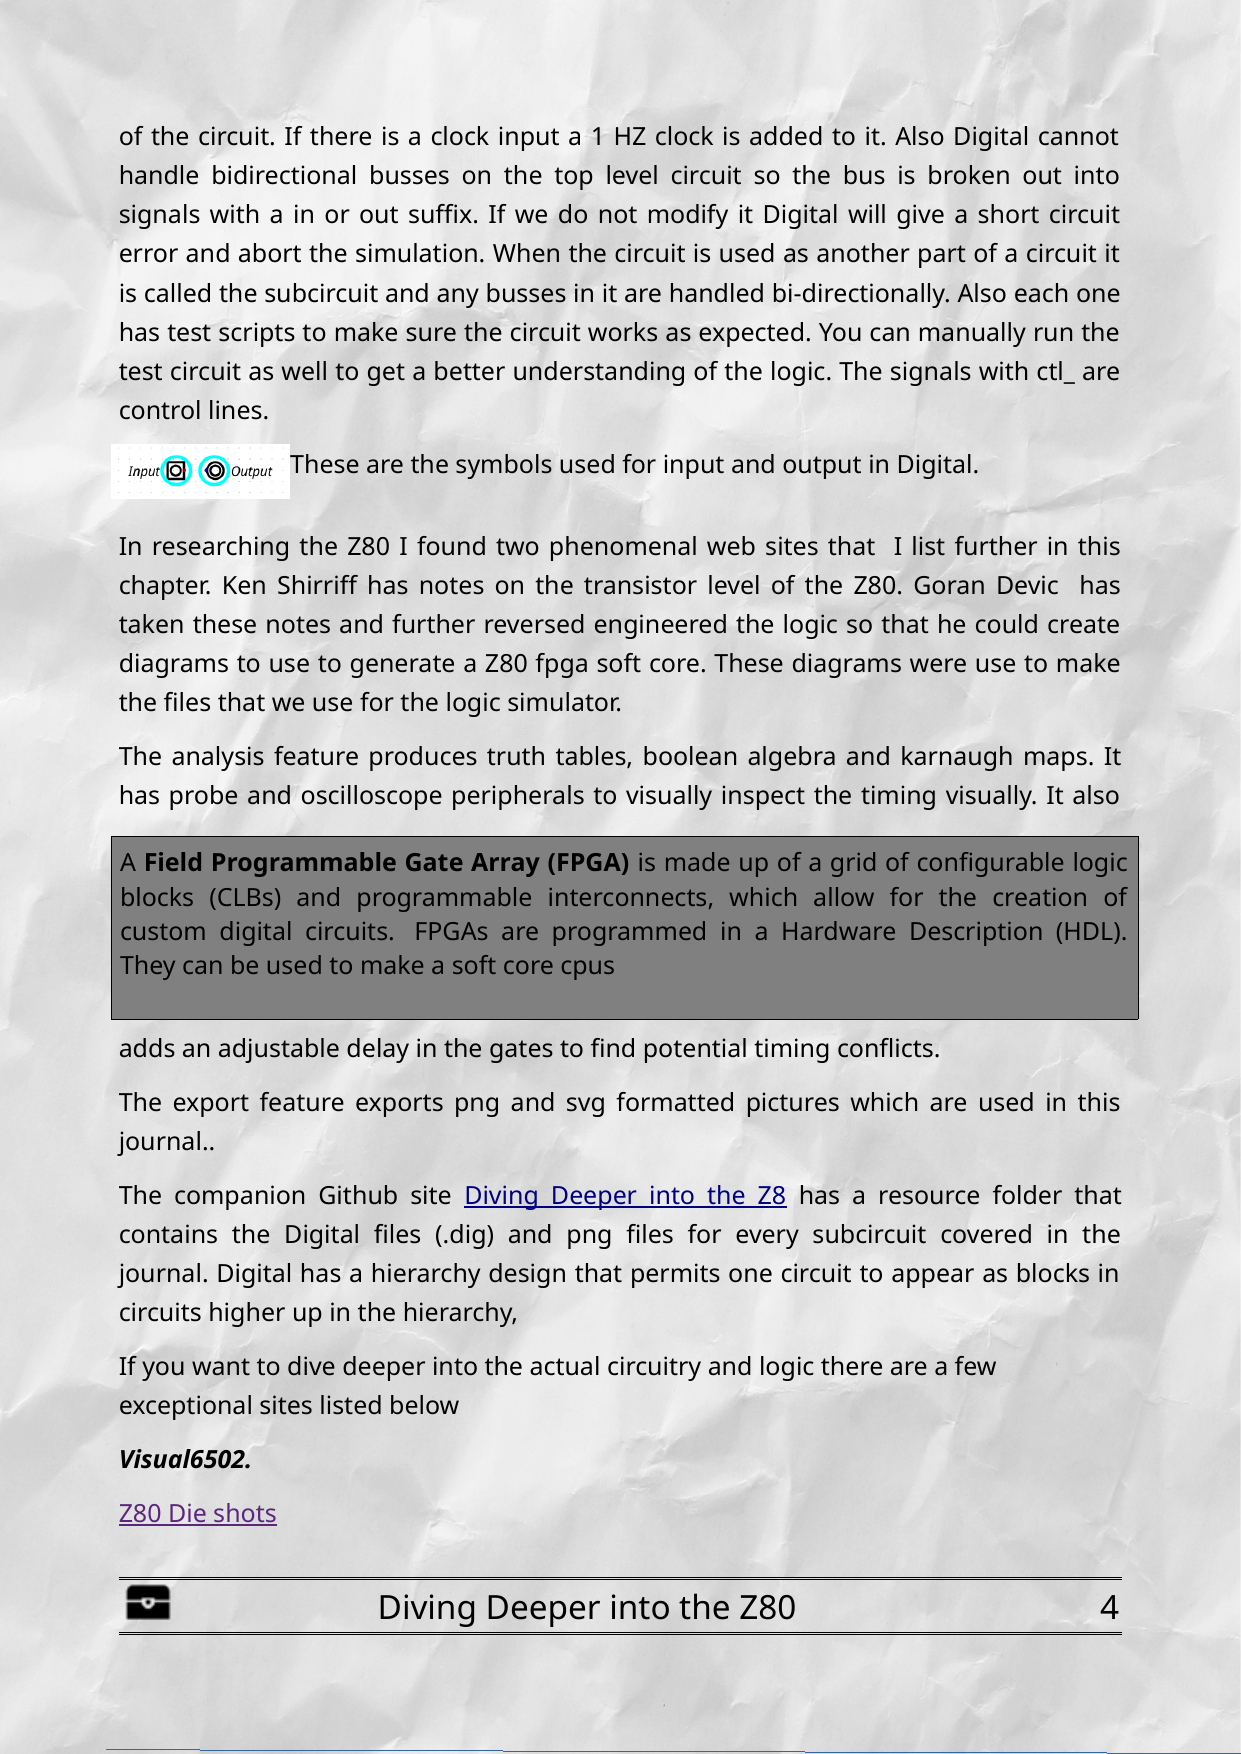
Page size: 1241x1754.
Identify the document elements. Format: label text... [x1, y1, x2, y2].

text of the circuit. If there is a clock input a 1 HZ clock is added to it. Also Digital cannot handle bidirectional busses on the top level circuit so the bus is broken out into signals with a in or out suffix. If we do not modify it Digital will give a short circuit error and abort the simulation. When the circuit is used as another part of a circuit it is called the subcircuit and any busses in it are handled bi-directionally. Also each one has test scripts to make sure the circuit works as expected. You can manually run the test circuit as well to get a better understanding of the logic. The signals with ctl_ are control lines. [118, 118, 1122, 427]
text adds an adjustable delay in the gates to find potential timing conflicts. [118, 1020, 1122, 1065]
text The companion Github site Diving Deeper into the Z8 has a resource folder that contains the Digital files (.dig) and png files for every subcircuit covered in the journal. Digital has a hierarchy design that permits one circuit to appear as blocks in circuits higher up in the hierarchy, [118, 1178, 1122, 1329]
text The export feature exports png and svg formatted pictures which are used in this journal.. [118, 1085, 1122, 1158]
text A Field Programmable Gate Array (FPGA) is made up of a grid of configurable logic blocks (CLBs) and programmable interconnects, which allow for the creation of custom digital circuits. FPGAs are programmed in a Hardware Description (HDL). They can be used to make a soft core cpus [120, 845, 1129, 981]
text Z80 Die shots [118, 1496, 1122, 1529]
text These are the symbols used for input and output in Digital. [290, 446, 1122, 481]
text If you want to dive deeper into the actual circuitry and logic there are a few exceptional sites listed below [118, 1349, 1122, 1422]
text In researching the Z80 I found two phenomenal web sites that I list further in this chapter. Ken Shirriff has notes on the transistor level of the Z80. Goran Devic has taken these notes and further reversed engineered the logic so that he could create diagrams to use to generate a Z80 fpga soft core. These diagrams were use to make the files that we use for the logic simulator. [118, 528, 1122, 719]
text The analysis feature produces truth tables, boolean algebra and karnaugh maps. It has probe and oscilloscope peripherals to visually inspect the timing visually. It also [118, 738, 1122, 836]
text Visual6502. [118, 1442, 1122, 1476]
picture [0, 0, 1241, 1754]
